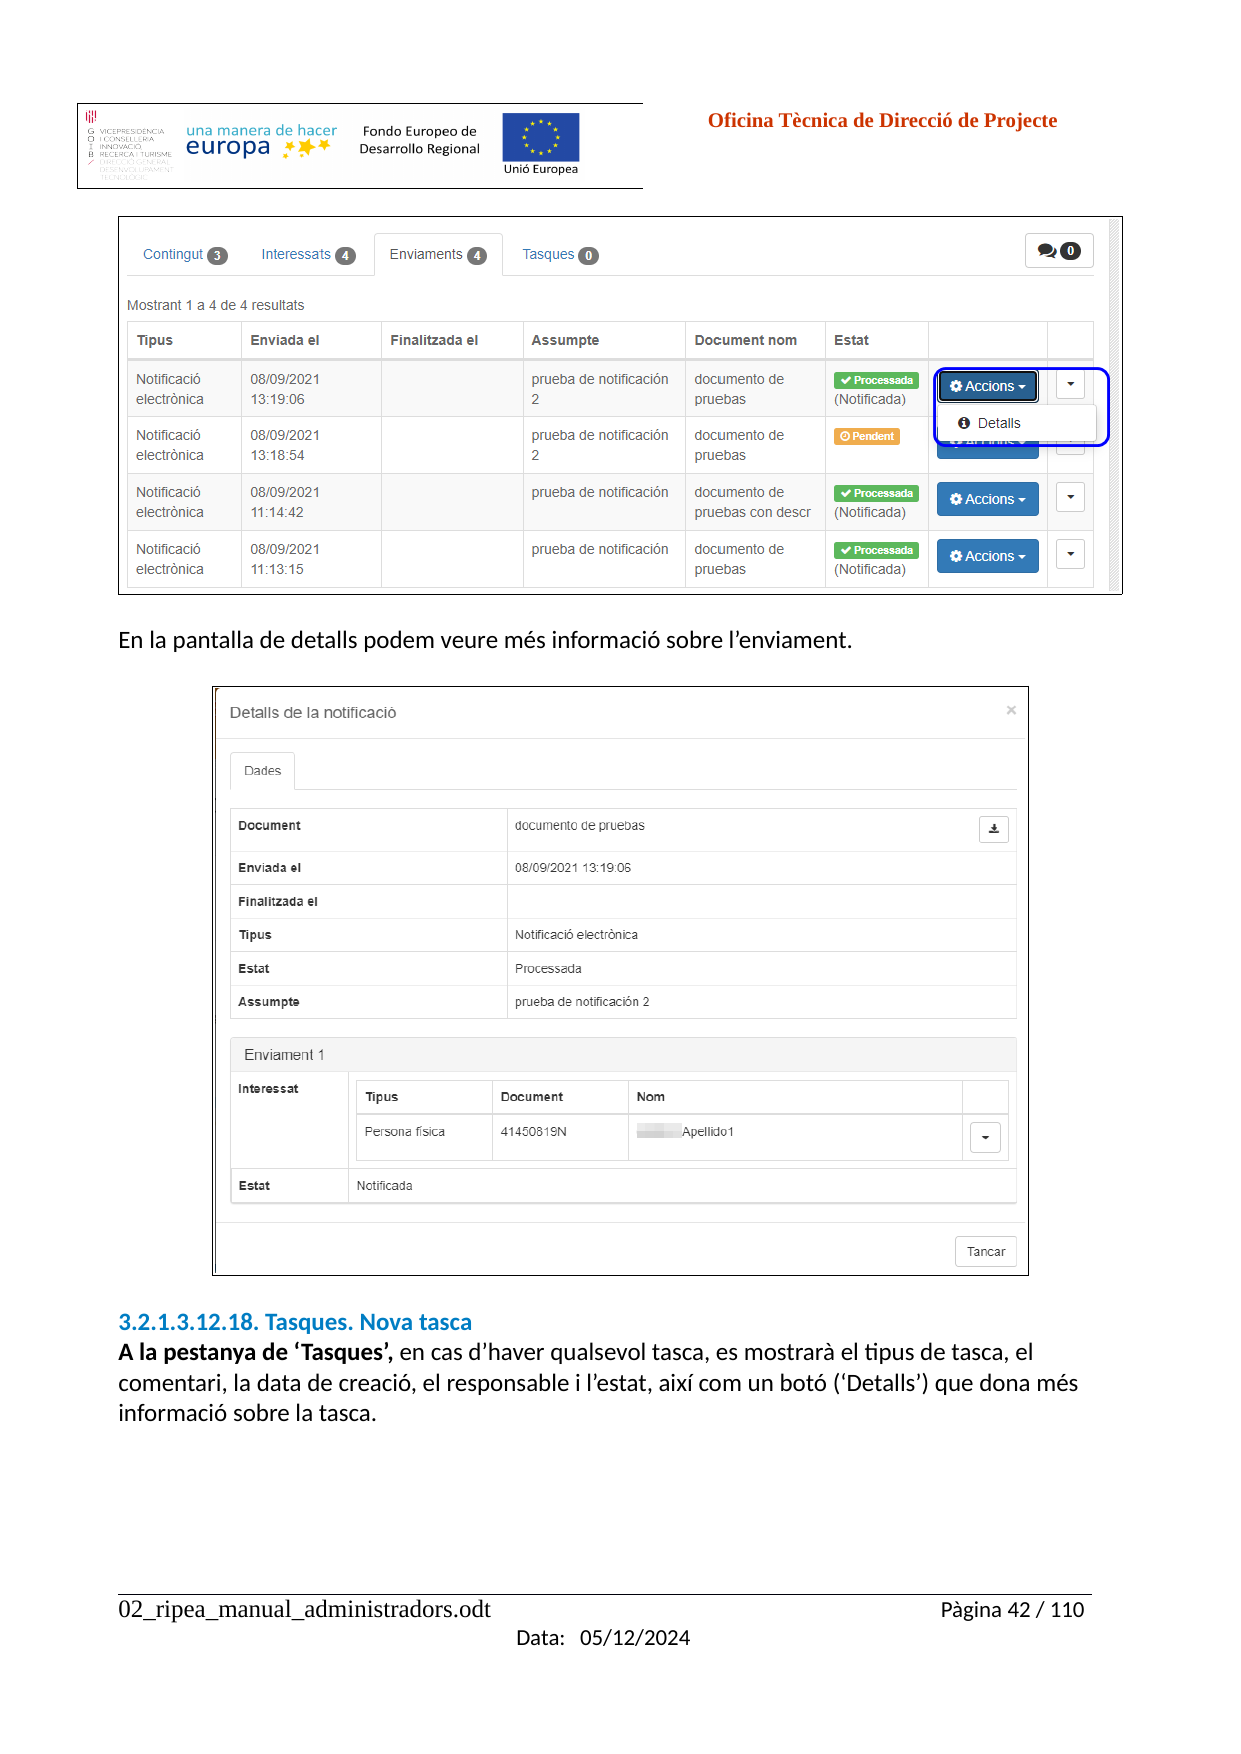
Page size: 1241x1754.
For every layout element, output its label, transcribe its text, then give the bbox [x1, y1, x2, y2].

text En la pantalla de detalls podem veure més informació sobre l’enviament. [118, 624, 1122, 655]
text A la pestanya de ‘Tasques’, en cas d’haver qualsevol tasca, es mostrarà el tipus de tasca, el comentari, la data de creació, el responsable i l’estat, així com un botó (‘Detalls’) que dona més informació sobre la tasca. [118, 1337, 1122, 1428]
picture [121, 219, 1119, 591]
picture [215, 688, 1026, 1273]
picture [184, 108, 585, 182]
subtitle 3.2.1.3.12.18. Tasques. Nova tasca [118, 1306, 1122, 1337]
picture [82, 108, 178, 182]
